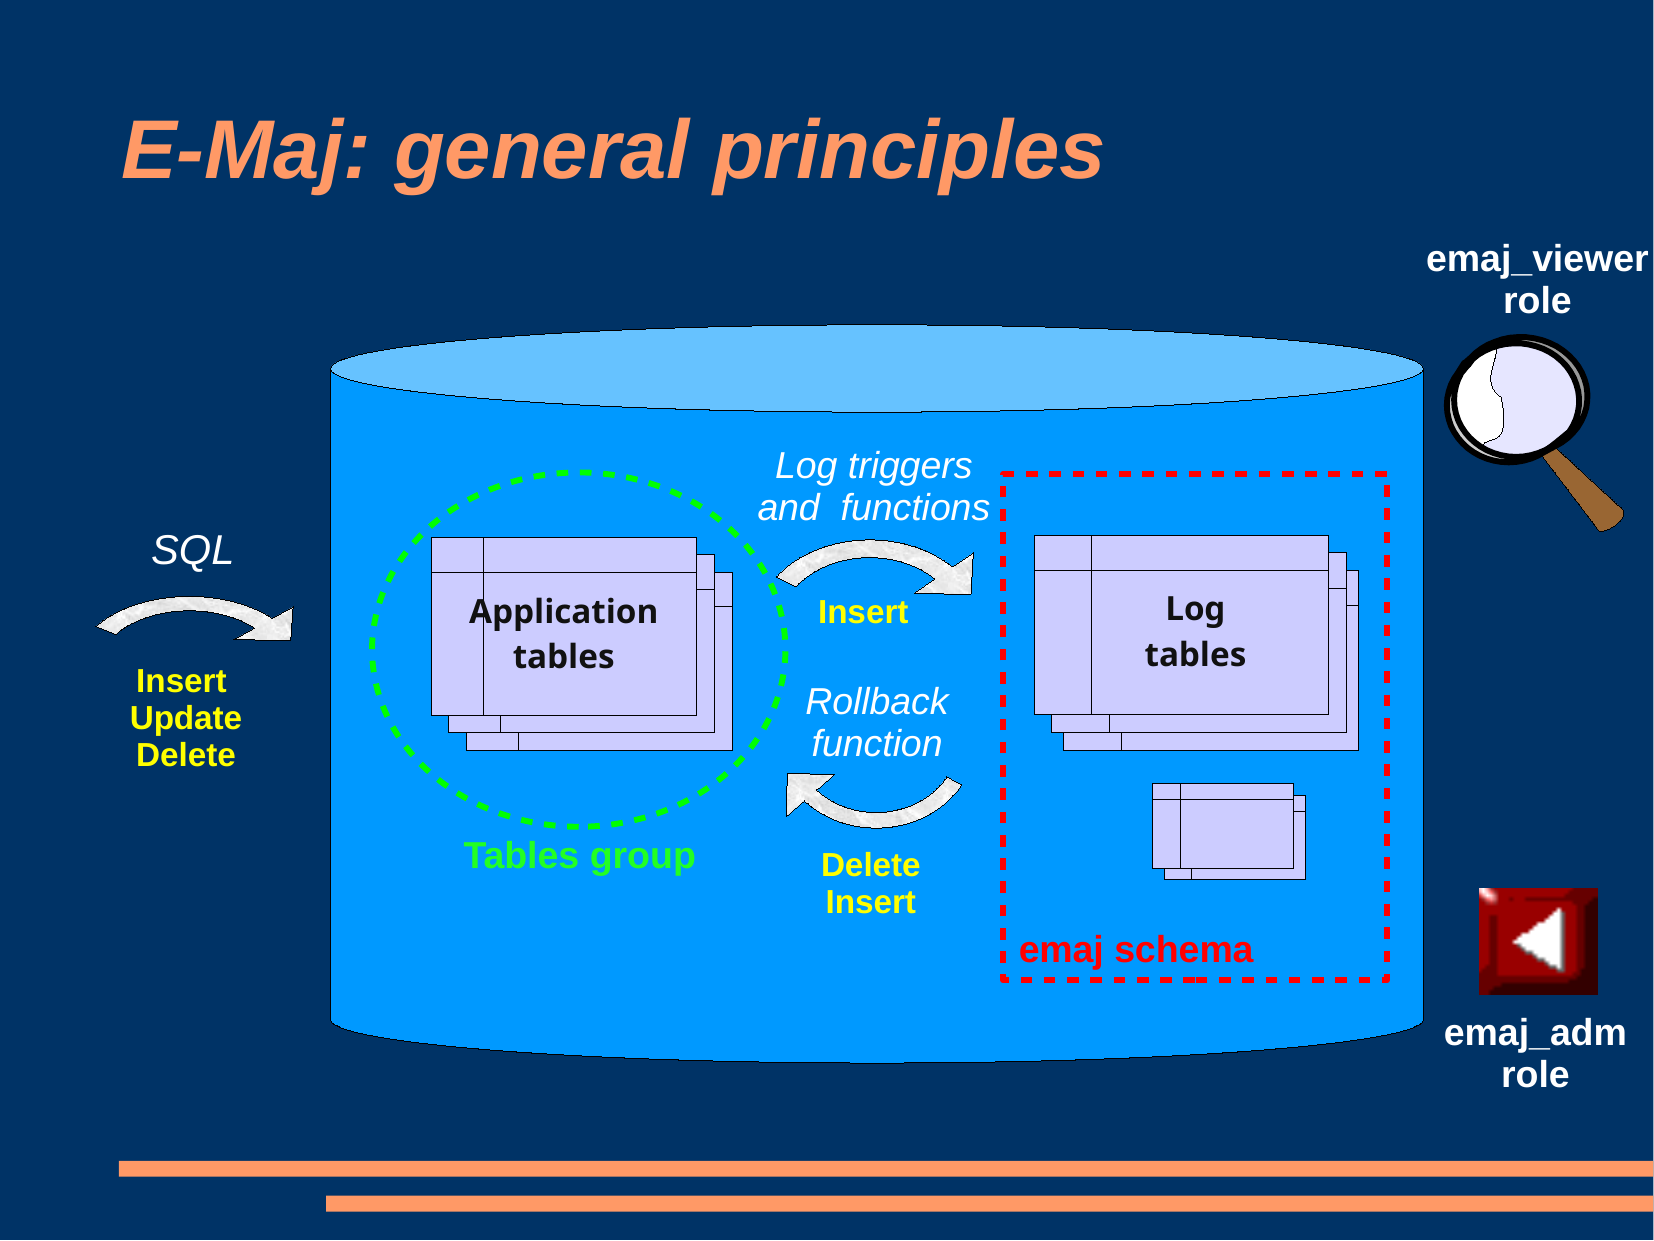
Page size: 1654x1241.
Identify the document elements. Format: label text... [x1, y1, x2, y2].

text_box Insert Update Delete [76, 655, 296, 786]
text_box Insert [782, 585, 945, 639]
text_box Log triggers and functions [726, 437, 1022, 536]
text_box Application tables [419, 580, 709, 677]
text_box SQL [88, 519, 297, 581]
text_box [1446, 337, 1624, 532]
text_box Tables group [448, 826, 712, 885]
text_box Rollback function [720, 673, 1034, 772]
text_box emaj_viewer role [1411, 230, 1654, 332]
text_box [95, 596, 294, 641]
text_box Log tables [1103, 577, 1288, 674]
title E-Maj: general principles [121, 46, 1534, 254]
text_box emaj schema [1003, 921, 1269, 980]
text_box emaj_adm role [1429, 1003, 1642, 1106]
text_box [330, 370, 1424, 1064]
picture [1479, 888, 1598, 995]
text_box Delete Insert [767, 838, 975, 931]
